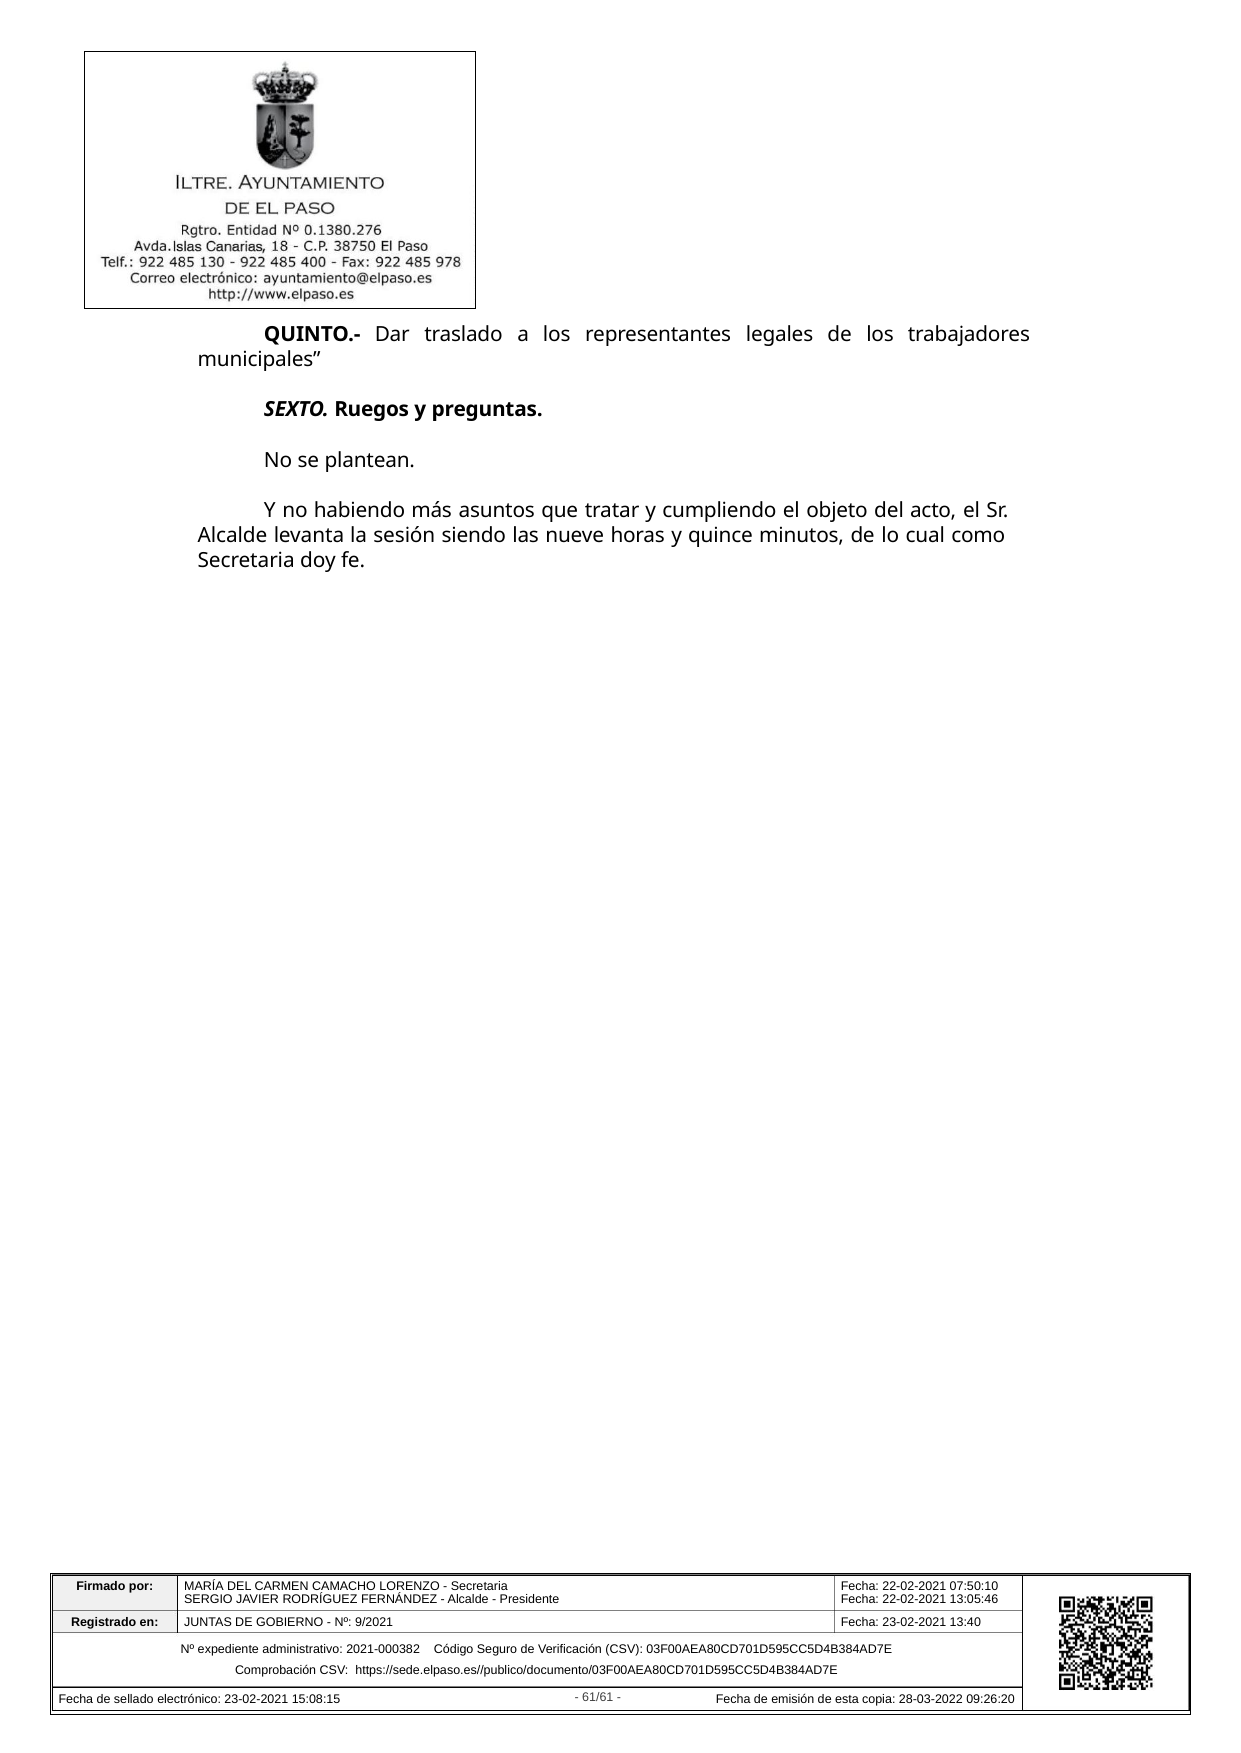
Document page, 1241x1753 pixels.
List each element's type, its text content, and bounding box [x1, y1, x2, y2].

text Fecha: 22-02-2021 13:05:46 [841, 1593, 1022, 1607]
text Alcalde levanta la sesión siendo las nueve horas y quince minutos, de lo cual como [197, 523, 1067, 547]
text QUINTO.- Dar traslado a los representantes legales de los trabajadores [264, 321, 1067, 346]
text Secretaria doy fe. [197, 548, 1067, 572]
text Fecha: 22-02-2021 07:50:10 [841, 1579, 1022, 1593]
text JUNTAS DE GOBIERNO - Nº: 9/2021 [184, 1615, 419, 1629]
text SERGIO JAVIER RODRÍGUEZ FERNÁNDEZ - Alcalde - Presidente [184, 1593, 586, 1607]
text No se plantean. [264, 447, 447, 472]
text - 61/61 - [574, 1691, 639, 1705]
text SEXTO. Ruegos y preguntas. [264, 397, 563, 422]
text MARÍA DEL CARMEN CAMACHO LORENZO - Secretaria [184, 1579, 586, 1593]
text Nº expediente administrativo: 2021-000382 Código Seguro de Verificación (CSV): 03F00AEA80CD701D595CC5D4B384AD7E [180, 1642, 918, 1656]
picture [51, 1574, 1190, 1714]
text Fecha de sellado electrónico: 23-02-2021 15:08:15 [58, 1692, 365, 1706]
text Firmado por: [76, 1579, 172, 1593]
text Fecha: 23-02-2021 13:40 [841, 1615, 1002, 1629]
text municipales” [197, 347, 1067, 372]
text Y no habiendo más asuntos que tratar y cumpliendo el objeto del acto, el Sr. [264, 498, 1067, 522]
picture [85, 52, 475, 308]
text Fecha de emisión de esta copia: 28-03-2022 09:26:20 [716, 1692, 1040, 1706]
text Registrado en: [71, 1615, 177, 1629]
text Comprobación CSV: https://sede.elpaso.es//publico/documento/03F00AEA80CD701D595CC5D4B384AD7E [235, 1663, 918, 1677]
